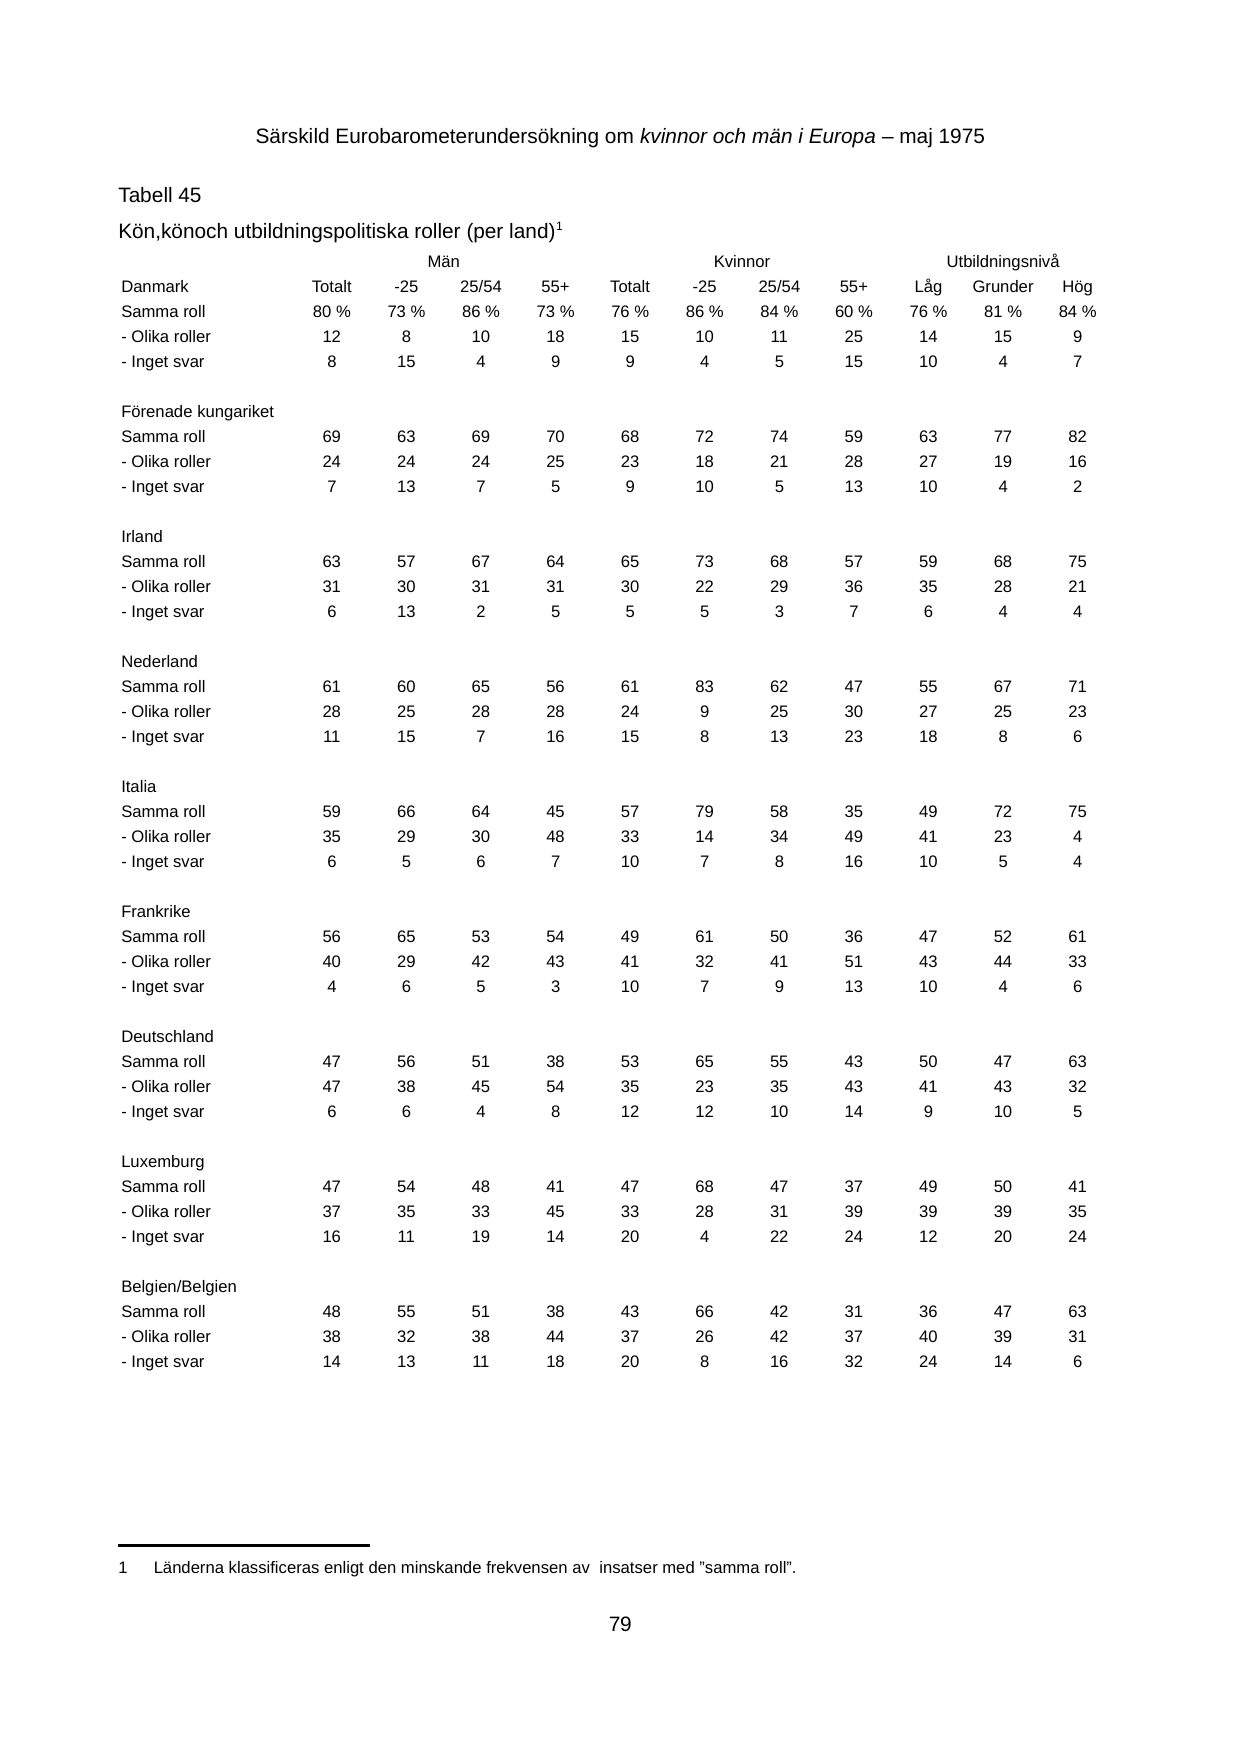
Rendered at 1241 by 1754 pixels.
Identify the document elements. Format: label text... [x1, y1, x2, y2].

table_cell 24 [593, 699, 667, 724]
table_cell 33 [444, 1199, 518, 1224]
table_cell 18 [891, 724, 966, 749]
table_cell 24 [1040, 1224, 1115, 1249]
table_cell 39 [816, 1199, 891, 1224]
table_cell 51 [816, 949, 891, 974]
table_cell 79 [667, 799, 742, 824]
table_cell [742, 499, 816, 524]
table_cell Frankrike [118, 899, 294, 924]
table_cell 6 [1040, 1349, 1115, 1374]
table_cell 15 [593, 324, 667, 349]
table_cell 51 [444, 1299, 518, 1324]
table_cell 32 [369, 1324, 443, 1349]
table_cell [118, 374, 294, 399]
table_cell [891, 999, 966, 1024]
table_cell 62 [742, 674, 816, 699]
table_cell 53 [593, 1049, 667, 1074]
table_cell 20 [966, 1224, 1040, 1249]
table_cell 75 [1040, 799, 1115, 824]
table_cell 50 [891, 1049, 966, 1074]
table_cell [742, 874, 816, 899]
table_cell Totalt [294, 274, 369, 299]
table_cell [966, 1274, 1040, 1299]
table_cell [294, 749, 369, 774]
table_cell 4 [444, 349, 518, 374]
table_cell Samma roll [118, 1174, 294, 1199]
table_cell [966, 1149, 1040, 1174]
table_cell 28 [966, 574, 1040, 599]
table_cell 37 [294, 1199, 369, 1224]
table_header Utbildningsnivå [891, 249, 1115, 274]
table_cell [742, 1124, 816, 1149]
table_cell 25/54 [742, 274, 816, 299]
table_cell 55 [891, 674, 966, 699]
table_cell 4 [1040, 849, 1115, 874]
table_cell 9 [593, 474, 667, 499]
table_cell 50 [966, 1174, 1040, 1199]
table_cell 9 [518, 349, 593, 374]
table_cell Samma roll [118, 674, 294, 699]
table_cell 25/54 [444, 274, 518, 299]
table_cell 68 [742, 549, 816, 574]
table_cell 26 [667, 1324, 742, 1349]
table_cell - Inget svar [118, 849, 294, 874]
table_cell [966, 499, 1040, 524]
table_cell 77 [966, 424, 1040, 449]
table_cell - Olika roller [118, 824, 294, 849]
table_cell [294, 524, 369, 549]
table_cell 24 [891, 1349, 966, 1374]
table_cell [518, 499, 593, 524]
table_cell 4 [966, 349, 1040, 374]
table_cell 63 [294, 549, 369, 574]
table_cell - Inget svar [118, 1099, 294, 1124]
table_cell 51 [444, 1049, 518, 1074]
table_cell [118, 499, 294, 524]
table_cell [444, 524, 518, 549]
table_cell 84 % [1040, 299, 1115, 324]
table_cell 59 [891, 549, 966, 574]
table_cell [742, 624, 816, 649]
table_cell [1040, 1274, 1115, 1299]
table_cell 38 [294, 1324, 369, 1349]
table_cell 84 % [742, 299, 816, 324]
table_cell - Olika roller [118, 449, 294, 474]
table_cell 63 [369, 424, 443, 449]
table_cell [518, 874, 593, 899]
table_cell [742, 399, 816, 424]
table_cell 12 [667, 1099, 742, 1124]
table_cell - Inget svar [118, 599, 294, 624]
table_cell [1040, 399, 1115, 424]
table_cell 4 [966, 974, 1040, 999]
table_cell Förenade kungariket [118, 399, 294, 424]
table_cell 7 [667, 974, 742, 999]
table_cell [294, 1024, 369, 1049]
table_cell 16 [742, 1349, 816, 1374]
table_cell 72 [966, 799, 1040, 824]
table_cell 6 [1040, 724, 1115, 749]
table_cell 45 [518, 1199, 593, 1224]
table_cell [667, 649, 742, 674]
table_cell [816, 749, 891, 774]
table_cell [667, 899, 742, 924]
table_cell 10 [891, 474, 966, 499]
table_cell 68 [593, 424, 667, 449]
table_cell [518, 1024, 593, 1049]
table_cell 9 [891, 1099, 966, 1124]
table_cell [891, 649, 966, 674]
table_cell Samma roll [118, 924, 294, 949]
table_cell 76 % [593, 299, 667, 324]
table_cell 43 [891, 949, 966, 974]
table_cell [593, 874, 667, 899]
table_cell [1040, 374, 1115, 399]
table_cell [593, 1149, 667, 1174]
table_cell 49 [891, 799, 966, 824]
table_cell [1040, 874, 1115, 899]
table_cell 47 [966, 1049, 1040, 1074]
table_cell 31 [816, 1299, 891, 1324]
table_cell [444, 999, 518, 1024]
table_cell 10 [742, 1099, 816, 1124]
table_cell Hög [1040, 274, 1115, 299]
table_cell 10 [891, 974, 966, 999]
table_cell [444, 649, 518, 674]
table_cell 21 [1040, 574, 1115, 599]
table_cell [294, 774, 369, 799]
table_cell 49 [816, 824, 891, 849]
table_cell [816, 1249, 891, 1274]
table_cell [518, 774, 593, 799]
table_cell 42 [742, 1324, 816, 1349]
table_cell 41 [593, 949, 667, 974]
table_cell 8 [518, 1099, 593, 1124]
table_cell 22 [742, 1224, 816, 1249]
table_cell [444, 1024, 518, 1049]
table_cell 33 [1040, 949, 1115, 974]
table_cell 35 [1040, 1199, 1115, 1224]
table_cell 30 [369, 574, 443, 599]
table_cell [966, 999, 1040, 1024]
table_cell 4 [294, 974, 369, 999]
table_cell [593, 749, 667, 774]
table_cell 8 [742, 849, 816, 874]
table_cell 40 [891, 1324, 966, 1349]
table_cell [966, 899, 1040, 924]
table_cell Deutschland [118, 1024, 294, 1049]
table_cell [294, 624, 369, 649]
table_cell 31 [444, 574, 518, 599]
table_cell 6 [294, 849, 369, 874]
table_cell 5 [742, 349, 816, 374]
table_cell [1040, 1149, 1115, 1174]
table_cell 25 [742, 699, 816, 724]
table_cell 83 [667, 674, 742, 699]
table_cell [369, 374, 443, 399]
table_header [118, 249, 294, 274]
table_cell 31 [294, 574, 369, 599]
table_cell 11 [444, 1349, 518, 1374]
table_cell - Olika roller [118, 949, 294, 974]
table_cell 14 [518, 1224, 593, 1249]
table_cell 13 [816, 474, 891, 499]
table_cell Italia [118, 774, 294, 799]
table_cell 7 [816, 599, 891, 624]
table_cell 15 [966, 324, 1040, 349]
table_cell 3 [742, 599, 816, 624]
table_cell 33 [593, 824, 667, 849]
table_cell [891, 624, 966, 649]
table_cell 48 [444, 1174, 518, 1199]
table_cell [518, 1274, 593, 1299]
table_cell [742, 999, 816, 1024]
table_cell 31 [1040, 1324, 1115, 1349]
table_cell [118, 624, 294, 649]
table_cell 47 [294, 1074, 369, 1099]
table_cell 68 [966, 549, 1040, 574]
table_cell 10 [593, 974, 667, 999]
table_cell 38 [518, 1049, 593, 1074]
table_cell 7 [444, 724, 518, 749]
table_cell 32 [1040, 1074, 1115, 1099]
table_cell 13 [369, 474, 443, 499]
table_cell [816, 399, 891, 424]
table_cell [369, 999, 443, 1024]
table_cell 35 [891, 574, 966, 599]
table_cell [1040, 1024, 1115, 1049]
table_cell [667, 1274, 742, 1299]
table_cell 60 [369, 674, 443, 699]
table_cell 45 [518, 799, 593, 824]
table_cell 67 [966, 674, 1040, 699]
table_cell [966, 374, 1040, 399]
table_cell 8 [294, 349, 369, 374]
table_cell [444, 874, 518, 899]
table_cell 32 [667, 949, 742, 974]
table_cell 15 [369, 724, 443, 749]
table_cell [1040, 999, 1115, 1024]
table_cell Samma roll [118, 299, 294, 324]
table_cell 16 [816, 849, 891, 874]
table_cell 53 [444, 924, 518, 949]
table_cell 10 [891, 349, 966, 374]
table_cell 44 [966, 949, 1040, 974]
table_cell 6 [369, 974, 443, 999]
table_cell 63 [1040, 1049, 1115, 1074]
table_cell [593, 399, 667, 424]
table_cell [1040, 774, 1115, 799]
table_cell [118, 1249, 294, 1274]
table_cell 63 [1040, 1299, 1115, 1324]
table_cell 86 % [444, 299, 518, 324]
table_cell 10 [593, 849, 667, 874]
table_cell 75 [1040, 549, 1115, 574]
table_cell 33 [593, 1199, 667, 1224]
table_cell 41 [891, 1074, 966, 1099]
table_cell [1040, 1249, 1115, 1274]
table_cell [444, 749, 518, 774]
table_cell Samma roll [118, 1049, 294, 1074]
table_cell 7 [667, 849, 742, 874]
table_cell 6 [444, 849, 518, 874]
table_cell 43 [816, 1049, 891, 1074]
table_cell [1040, 749, 1115, 774]
table_cell - Inget svar [118, 474, 294, 499]
table_cell 19 [444, 1224, 518, 1249]
table_cell 39 [966, 1199, 1040, 1224]
table_cell 81 % [966, 299, 1040, 324]
table_cell 38 [444, 1324, 518, 1349]
table_cell 16 [518, 724, 593, 749]
table_cell [294, 499, 369, 524]
table_cell [891, 774, 966, 799]
table_cell [816, 1124, 891, 1149]
table_cell 35 [742, 1074, 816, 1099]
table_cell Irland [118, 524, 294, 549]
table_cell 10 [891, 849, 966, 874]
table_cell 5 [444, 974, 518, 999]
table_cell [369, 524, 443, 549]
table_cell 13 [816, 974, 891, 999]
table_cell 13 [742, 724, 816, 749]
table_cell 47 [742, 1174, 816, 1199]
table_cell 82 [1040, 424, 1115, 449]
table_cell 61 [593, 674, 667, 699]
table_cell 35 [593, 1074, 667, 1099]
table_cell 41 [742, 949, 816, 974]
table_cell 4 [667, 349, 742, 374]
table_cell - Olika roller [118, 1324, 294, 1349]
table_cell 74 [742, 424, 816, 449]
table_cell 47 [966, 1299, 1040, 1324]
table_cell 65 [369, 924, 443, 949]
table_cell 57 [816, 549, 891, 574]
table_cell [966, 749, 1040, 774]
table_cell 9 [667, 699, 742, 724]
table_cell 43 [966, 1074, 1040, 1099]
table_cell 18 [518, 1349, 593, 1374]
table_cell 28 [816, 449, 891, 474]
table_cell 48 [294, 1299, 369, 1324]
table_cell [816, 1274, 891, 1299]
table_cell 54 [518, 924, 593, 949]
table_cell [966, 874, 1040, 899]
table_cell 70 [518, 424, 593, 449]
table_cell 32 [816, 1349, 891, 1374]
table_cell [444, 1249, 518, 1274]
table_cell [891, 1274, 966, 1299]
table_header Kvinnor [593, 249, 891, 274]
table_cell [118, 1124, 294, 1149]
table_cell 65 [444, 674, 518, 699]
text Länderna klassificeras enligt den minskande frekvensen av insatser med ”samma roll”. [118, 1557, 1122, 1577]
table_cell [667, 749, 742, 774]
table_cell 65 [667, 1049, 742, 1074]
table_cell 22 [667, 574, 742, 599]
table_cell 30 [444, 824, 518, 849]
table_cell 68 [667, 1174, 742, 1199]
table_cell 4 [1040, 824, 1115, 849]
table_cell 24 [444, 449, 518, 474]
table_cell [518, 999, 593, 1024]
table_cell 16 [294, 1224, 369, 1249]
table_cell - Inget svar [118, 349, 294, 374]
table_cell [518, 624, 593, 649]
table_cell 30 [816, 699, 891, 724]
table_cell 61 [1040, 924, 1115, 949]
table_cell 66 [667, 1299, 742, 1324]
table_cell [369, 1274, 443, 1299]
table_cell [593, 374, 667, 399]
table_cell [966, 649, 1040, 674]
table_cell 14 [816, 1099, 891, 1124]
table_cell 55 [369, 1299, 443, 1324]
table_cell 6 [1040, 974, 1115, 999]
table_cell [593, 999, 667, 1024]
table_cell [816, 374, 891, 399]
table_cell 38 [518, 1299, 593, 1324]
table_cell 23 [816, 724, 891, 749]
table_cell 10 [667, 324, 742, 349]
table_cell 11 [294, 724, 369, 749]
table_cell 8 [369, 324, 443, 349]
table_cell 35 [294, 824, 369, 849]
table_cell [667, 1249, 742, 1274]
table_cell [816, 1149, 891, 1174]
table_cell [667, 499, 742, 524]
table_cell 24 [816, 1224, 891, 1249]
table_cell 61 [294, 674, 369, 699]
table_cell 73 % [518, 299, 593, 324]
table_cell [667, 999, 742, 1024]
table_cell 5 [667, 599, 742, 624]
table_cell 34 [742, 824, 816, 849]
table_cell [294, 1124, 369, 1149]
table_cell 67 [444, 549, 518, 574]
table_cell - Inget svar [118, 1224, 294, 1249]
table_cell [742, 1274, 816, 1299]
table_cell 47 [816, 674, 891, 699]
table_cell 18 [667, 449, 742, 474]
table_cell 15 [369, 349, 443, 374]
table_cell 54 [518, 1074, 593, 1099]
table_cell 41 [891, 824, 966, 849]
table_cell 9 [1040, 324, 1115, 349]
table_cell [593, 774, 667, 799]
table_cell Nederland [118, 649, 294, 674]
table_cell [816, 624, 891, 649]
table_cell [294, 1274, 369, 1299]
table_cell - Inget svar [118, 724, 294, 749]
table_cell [444, 774, 518, 799]
table_cell 56 [518, 674, 593, 699]
table_cell [369, 1149, 443, 1174]
table_cell [444, 399, 518, 424]
table_cell [667, 524, 742, 549]
table_cell [294, 1249, 369, 1274]
table_cell - Inget svar [118, 1349, 294, 1374]
table_cell [369, 749, 443, 774]
table_cell 42 [742, 1299, 816, 1324]
table_cell 37 [816, 1324, 891, 1349]
table_cell [816, 649, 891, 674]
table_cell [891, 374, 966, 399]
table_cell 5 [518, 474, 593, 499]
table_cell 8 [667, 1349, 742, 1374]
table_cell [966, 1024, 1040, 1049]
table_cell 7 [518, 849, 593, 874]
table_cell [518, 899, 593, 924]
table_cell [369, 1124, 443, 1149]
table_cell 57 [369, 549, 443, 574]
table_cell 48 [518, 824, 593, 849]
table_cell [966, 524, 1040, 549]
table_cell [742, 524, 816, 549]
table_cell 4 [444, 1099, 518, 1124]
table_cell [1040, 524, 1115, 549]
table_cell 37 [816, 1174, 891, 1199]
table_cell [444, 1149, 518, 1174]
table_cell [816, 899, 891, 924]
table_cell 56 [369, 1049, 443, 1074]
table_cell 55+ [518, 274, 593, 299]
table_cell 57 [593, 799, 667, 824]
table_cell [1040, 899, 1115, 924]
table_cell [118, 749, 294, 774]
table_cell 49 [593, 924, 667, 949]
table_cell 28 [444, 699, 518, 724]
table_cell 5 [593, 599, 667, 624]
table_cell [816, 774, 891, 799]
table_cell 30 [593, 574, 667, 599]
table_cell 5 [369, 849, 443, 874]
table_cell [518, 649, 593, 674]
table_cell [118, 999, 294, 1024]
table_cell -25 [667, 274, 742, 299]
table_cell 12 [593, 1099, 667, 1124]
table_cell [891, 399, 966, 424]
table_cell - Olika roller [118, 574, 294, 599]
table_cell [816, 499, 891, 524]
table_cell [667, 624, 742, 649]
table_cell [518, 374, 593, 399]
table_cell 80 % [294, 299, 369, 324]
table_cell 6 [369, 1099, 443, 1124]
table_cell 43 [518, 949, 593, 974]
table_cell [294, 874, 369, 899]
text Tabell 45 [118, 183, 1122, 207]
table_cell 25 [369, 699, 443, 724]
table_cell 12 [891, 1224, 966, 1249]
table_cell 13 [369, 1349, 443, 1374]
table_cell [667, 1024, 742, 1049]
table_cell 20 [593, 1224, 667, 1249]
table_cell [294, 399, 369, 424]
table_cell 47 [294, 1174, 369, 1199]
table_cell [369, 1024, 443, 1049]
table_cell 23 [966, 824, 1040, 849]
table_cell 5 [1040, 1099, 1115, 1124]
table_cell 7 [1040, 349, 1115, 374]
table_cell [294, 374, 369, 399]
table_cell 31 [518, 574, 593, 599]
table_cell 65 [593, 549, 667, 574]
table_cell 4 [1040, 599, 1115, 624]
table_cell [369, 874, 443, 899]
table_cell Luxemburg [118, 1149, 294, 1174]
table_cell 38 [369, 1074, 443, 1099]
table_cell 69 [294, 424, 369, 449]
table_cell 7 [444, 474, 518, 499]
table_cell 2 [1040, 474, 1115, 499]
table_cell [593, 1024, 667, 1049]
table_cell 28 [667, 1199, 742, 1224]
table_cell [891, 749, 966, 774]
table_cell 9 [593, 349, 667, 374]
table_cell [891, 874, 966, 899]
table_cell [891, 1249, 966, 1274]
table_cell 58 [742, 799, 816, 824]
table_cell 5 [742, 474, 816, 499]
table_cell [966, 624, 1040, 649]
table_cell 29 [369, 824, 443, 849]
table_cell 64 [444, 799, 518, 824]
table_cell 60 % [816, 299, 891, 324]
table_cell 69 [444, 424, 518, 449]
table_cell 36 [816, 574, 891, 599]
table_cell 40 [294, 949, 369, 974]
table_cell [294, 1149, 369, 1174]
table_cell 49 [891, 1174, 966, 1199]
table_cell [593, 899, 667, 924]
table_cell 4 [667, 1224, 742, 1249]
table_cell 14 [667, 824, 742, 849]
table_cell - Olika roller [118, 324, 294, 349]
table_cell [593, 1124, 667, 1149]
table_cell [593, 1274, 667, 1299]
table_cell 9 [742, 974, 816, 999]
table_cell 64 [518, 549, 593, 574]
table_cell 10 [444, 324, 518, 349]
table_cell [891, 1024, 966, 1049]
table_cell [1040, 624, 1115, 649]
table_cell 18 [518, 324, 593, 349]
table_cell [891, 499, 966, 524]
table_cell [966, 1124, 1040, 1149]
table_header Män [294, 249, 593, 274]
table_cell 43 [593, 1299, 667, 1324]
table_cell -25 [369, 274, 443, 299]
table_cell 31 [742, 1199, 816, 1224]
table_cell 47 [593, 1174, 667, 1199]
table_cell [667, 374, 742, 399]
table_cell [518, 1249, 593, 1274]
table_cell 25 [966, 699, 1040, 724]
table_cell 25 [518, 449, 593, 474]
table_cell [742, 1024, 816, 1049]
table_cell [593, 649, 667, 674]
table_cell [369, 899, 443, 924]
table_cell [593, 624, 667, 649]
table_cell [742, 374, 816, 399]
table_cell [444, 499, 518, 524]
table_cell 14 [294, 1349, 369, 1374]
table_cell [518, 1124, 593, 1149]
table_cell [667, 399, 742, 424]
table_cell 29 [369, 949, 443, 974]
table_cell - Inget svar [118, 974, 294, 999]
table_cell 52 [966, 924, 1040, 949]
table_cell [891, 1124, 966, 1149]
table_cell [742, 649, 816, 674]
table_cell [891, 899, 966, 924]
table_cell 29 [742, 574, 816, 599]
table_cell [667, 774, 742, 799]
table_cell - Olika roller [118, 1199, 294, 1224]
table_cell [667, 1149, 742, 1174]
table_cell 71 [1040, 674, 1115, 699]
table_cell [966, 1249, 1040, 1274]
table_cell 35 [369, 1199, 443, 1224]
table_cell [444, 899, 518, 924]
table_cell 25 [816, 324, 891, 349]
table_cell Grunder [966, 274, 1040, 299]
table_cell 23 [667, 1074, 742, 1099]
table_cell 24 [369, 449, 443, 474]
table_cell 16 [1040, 449, 1115, 474]
table_cell [816, 1024, 891, 1049]
table_cell [742, 899, 816, 924]
table_cell 44 [518, 1324, 593, 1349]
table_cell Samma roll [118, 799, 294, 824]
table_cell 72 [667, 424, 742, 449]
table_cell 56 [294, 924, 369, 949]
table_cell 39 [966, 1324, 1040, 1349]
table_cell 19 [966, 449, 1040, 474]
table_cell [118, 874, 294, 899]
table_cell 55+ [816, 274, 891, 299]
table_cell Belgien/Belgien [118, 1274, 294, 1299]
table_cell 37 [593, 1324, 667, 1349]
table_cell 20 [593, 1349, 667, 1374]
table_cell [294, 899, 369, 924]
table_cell 6 [294, 1099, 369, 1124]
table_cell 2 [444, 599, 518, 624]
table_cell 8 [966, 724, 1040, 749]
table_cell 66 [369, 799, 443, 824]
table_cell 50 [742, 924, 816, 949]
table_cell [593, 1249, 667, 1274]
table_cell 39 [891, 1199, 966, 1224]
table_cell 47 [891, 924, 966, 949]
table_cell [518, 749, 593, 774]
table_cell [966, 399, 1040, 424]
table_cell [742, 1249, 816, 1274]
table_cell [816, 524, 891, 549]
table_cell Låg [891, 274, 966, 299]
table_cell 8 [667, 724, 742, 749]
table_cell 21 [742, 449, 816, 474]
table_cell [518, 1149, 593, 1174]
table_cell 73 [667, 549, 742, 574]
table_cell 28 [518, 699, 593, 724]
table_cell 15 [816, 349, 891, 374]
table_cell 23 [593, 449, 667, 474]
table_cell 15 [593, 724, 667, 749]
table_cell 13 [369, 599, 443, 624]
table_cell Danmark [118, 274, 294, 299]
table_cell 4 [966, 599, 1040, 624]
table_cell 7 [294, 474, 369, 499]
table_cell 12 [294, 324, 369, 349]
table_cell [593, 524, 667, 549]
table_cell [742, 1149, 816, 1174]
table_cell [518, 524, 593, 549]
table_cell [369, 399, 443, 424]
table_cell - Olika roller [118, 1074, 294, 1099]
table_cell 11 [742, 324, 816, 349]
table_cell Samma roll [118, 424, 294, 449]
table_cell Samma roll [118, 1299, 294, 1324]
table_cell [742, 774, 816, 799]
table_cell 3 [518, 974, 593, 999]
table_cell [593, 499, 667, 524]
table_cell 43 [816, 1074, 891, 1099]
table_cell 27 [891, 699, 966, 724]
table_cell 10 [667, 474, 742, 499]
table_cell 41 [1040, 1174, 1115, 1199]
table_cell 76 % [891, 299, 966, 324]
table_cell 14 [966, 1349, 1040, 1374]
table_cell 47 [294, 1049, 369, 1074]
text Kön,könoch utbildningspolitiska roller (per land) [118, 219, 1122, 243]
table_cell 6 [294, 599, 369, 624]
table_cell [1040, 649, 1115, 674]
table_cell 23 [1040, 699, 1115, 724]
table_cell 27 [891, 449, 966, 474]
table_cell [369, 1249, 443, 1274]
table_cell [369, 624, 443, 649]
table_cell [444, 1124, 518, 1149]
table_cell 61 [667, 924, 742, 949]
table_cell 59 [294, 799, 369, 824]
table_cell 55 [742, 1049, 816, 1074]
table_cell 73 % [369, 299, 443, 324]
table_cell 86 % [667, 299, 742, 324]
table_cell 36 [891, 1299, 966, 1324]
table_cell [667, 1124, 742, 1149]
table_cell [444, 624, 518, 649]
table_cell Totalt [593, 274, 667, 299]
table_cell [891, 524, 966, 549]
table_cell 41 [518, 1174, 593, 1199]
table_cell 24 [294, 449, 369, 474]
table_cell [444, 1274, 518, 1299]
table_cell 63 [891, 424, 966, 449]
table_cell 28 [294, 699, 369, 724]
table_cell 59 [816, 424, 891, 449]
table_cell [518, 399, 593, 424]
table_cell 4 [966, 474, 1040, 499]
table_cell [369, 499, 443, 524]
table_cell [1040, 1124, 1115, 1149]
table_cell [816, 999, 891, 1024]
table_cell 11 [369, 1224, 443, 1249]
table_cell 45 [444, 1074, 518, 1099]
table_cell Samma roll [118, 549, 294, 574]
table_cell 14 [891, 324, 966, 349]
table_cell 35 [816, 799, 891, 824]
table_cell [294, 999, 369, 1024]
table_cell [891, 1149, 966, 1174]
table_cell [742, 749, 816, 774]
table_cell [369, 774, 443, 799]
table_cell 10 [966, 1099, 1040, 1124]
table_cell 5 [518, 599, 593, 624]
table_cell 54 [369, 1174, 443, 1199]
table_cell [444, 374, 518, 399]
table_cell [1040, 499, 1115, 524]
table_cell [816, 874, 891, 899]
table_cell - Olika roller [118, 699, 294, 724]
table_cell [369, 649, 443, 674]
table_cell 6 [891, 599, 966, 624]
table_cell 36 [816, 924, 891, 949]
table_cell 42 [444, 949, 518, 974]
table_cell 5 [966, 849, 1040, 874]
table_cell [966, 774, 1040, 799]
table_cell [667, 874, 742, 899]
table_cell [294, 649, 369, 674]
